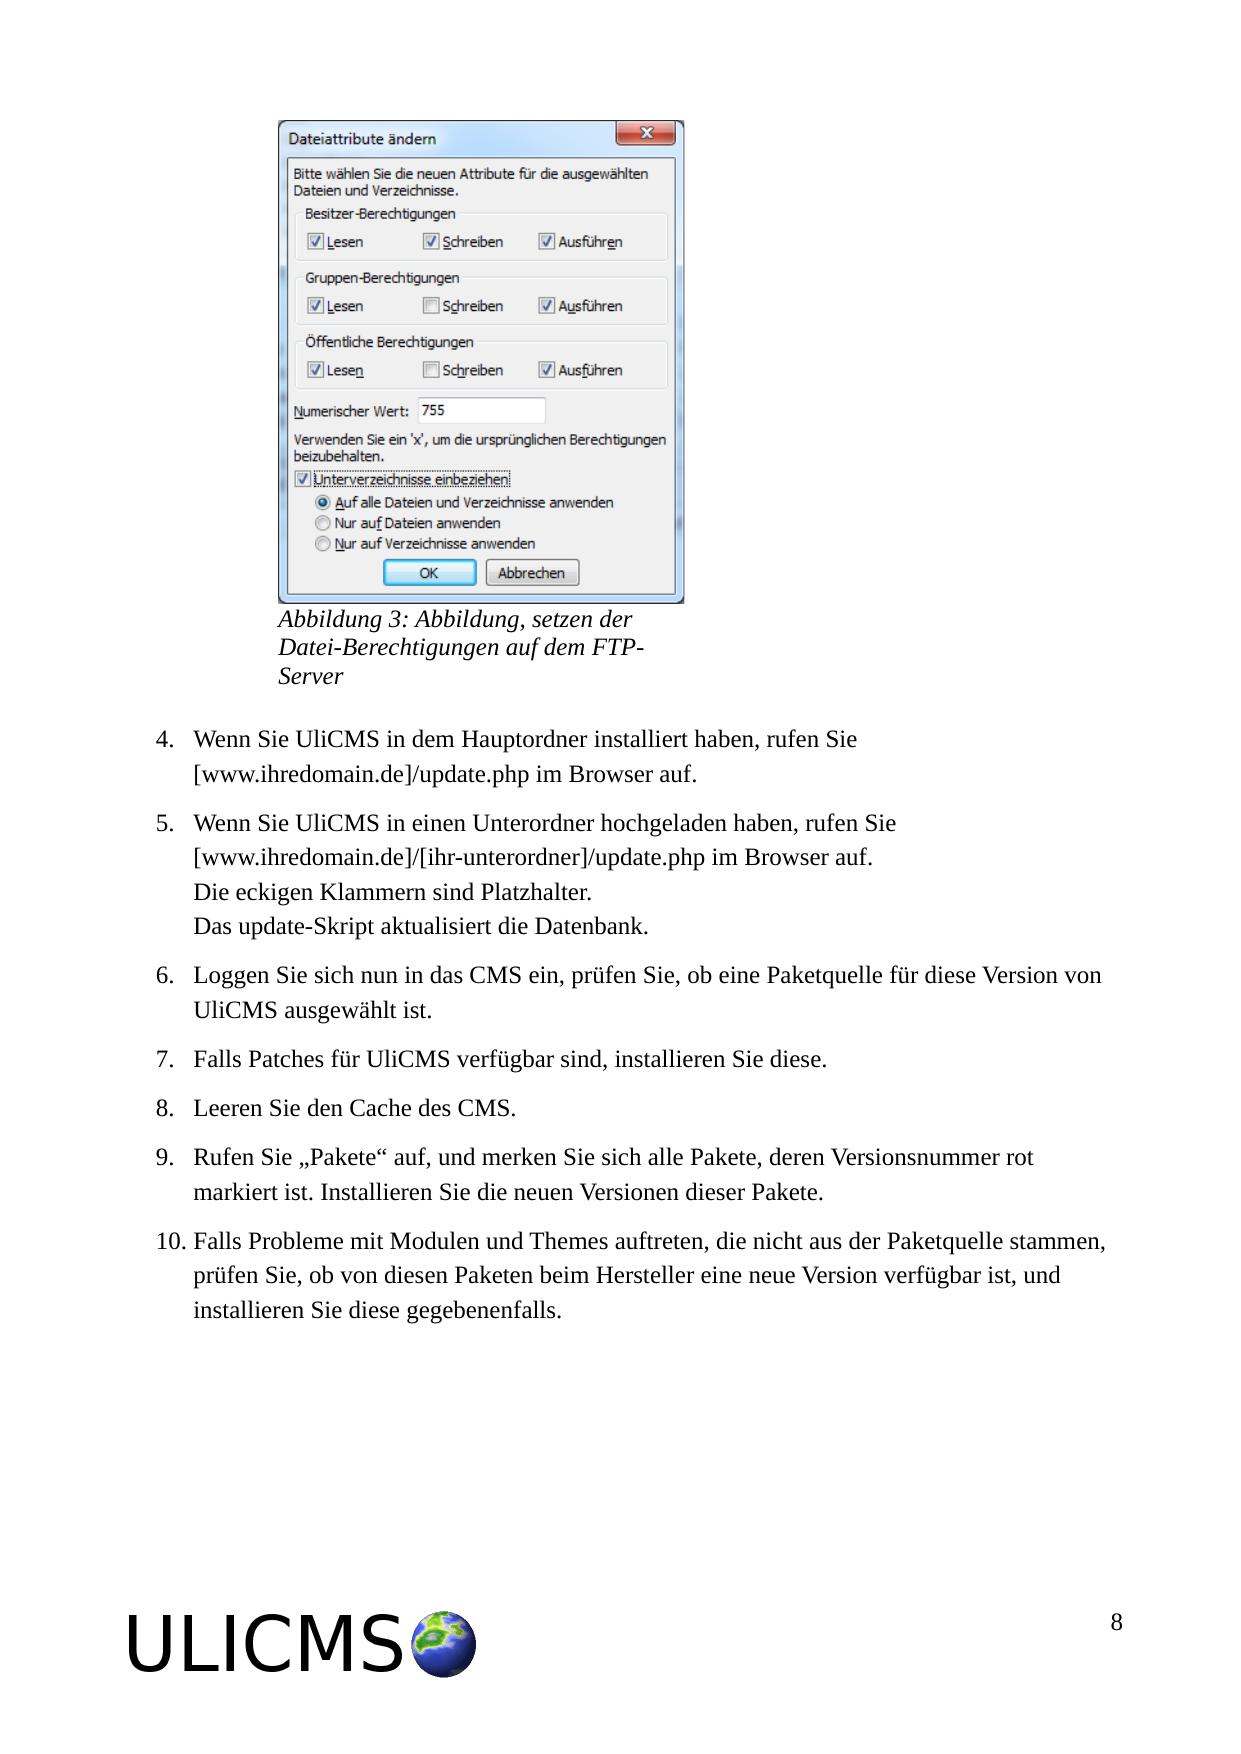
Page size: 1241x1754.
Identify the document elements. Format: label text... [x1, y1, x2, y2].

list Leeren Sie den Cache des CMS. [156, 1093, 1123, 1122]
list Loggen Sie sich nun in das CMS ein, prüfen Sie, ob eine Paketquelle für diese Version von UliCMS ausgewählt ist. [156, 961, 1123, 1024]
list Wenn Sie UliCMS in dem Hauptordner installiert haben, rufen Sie [www.ihredomain.de]/update.php im Browser auf. [156, 108, 1123, 788]
list Falls Patches für UliCMS verfügbar sind, installieren Sie diese. [156, 1044, 1123, 1073]
list Abbildung 3: Abbildung, setzen der Datei-Berechtigungen auf dem FTP-Server [278, 604, 684, 719]
picture [278, 120, 685, 604]
list Falls Probleme mit Modulen und Themes auftreten, die nicht aus der Paketquelle stammen, prüfen Sie, ob von diesen Paketen beim Hersteller eine neue Version verfügbar ist, und installieren Sie diese gegebenenfalls. [156, 1226, 1123, 1323]
list Wenn Sie UliCMS in einen Unterordner hochgeladen haben, rufen Sie [www.ihredomain.de]/[ihr-unterordner]/update.php im Browser auf. Die eckigen Klammern sind Platzhalter. Das update-Skript aktualisiert die Datenbank. [156, 808, 1123, 940]
list Rufen Sie „Pakete“ auf, und merken Sie sich alle Pakete, deren Versionsnummer rot markiert ist. Installieren Sie die neuen Versionen dieser Pakete. [156, 1142, 1123, 1205]
picture [118, 1607, 479, 1681]
